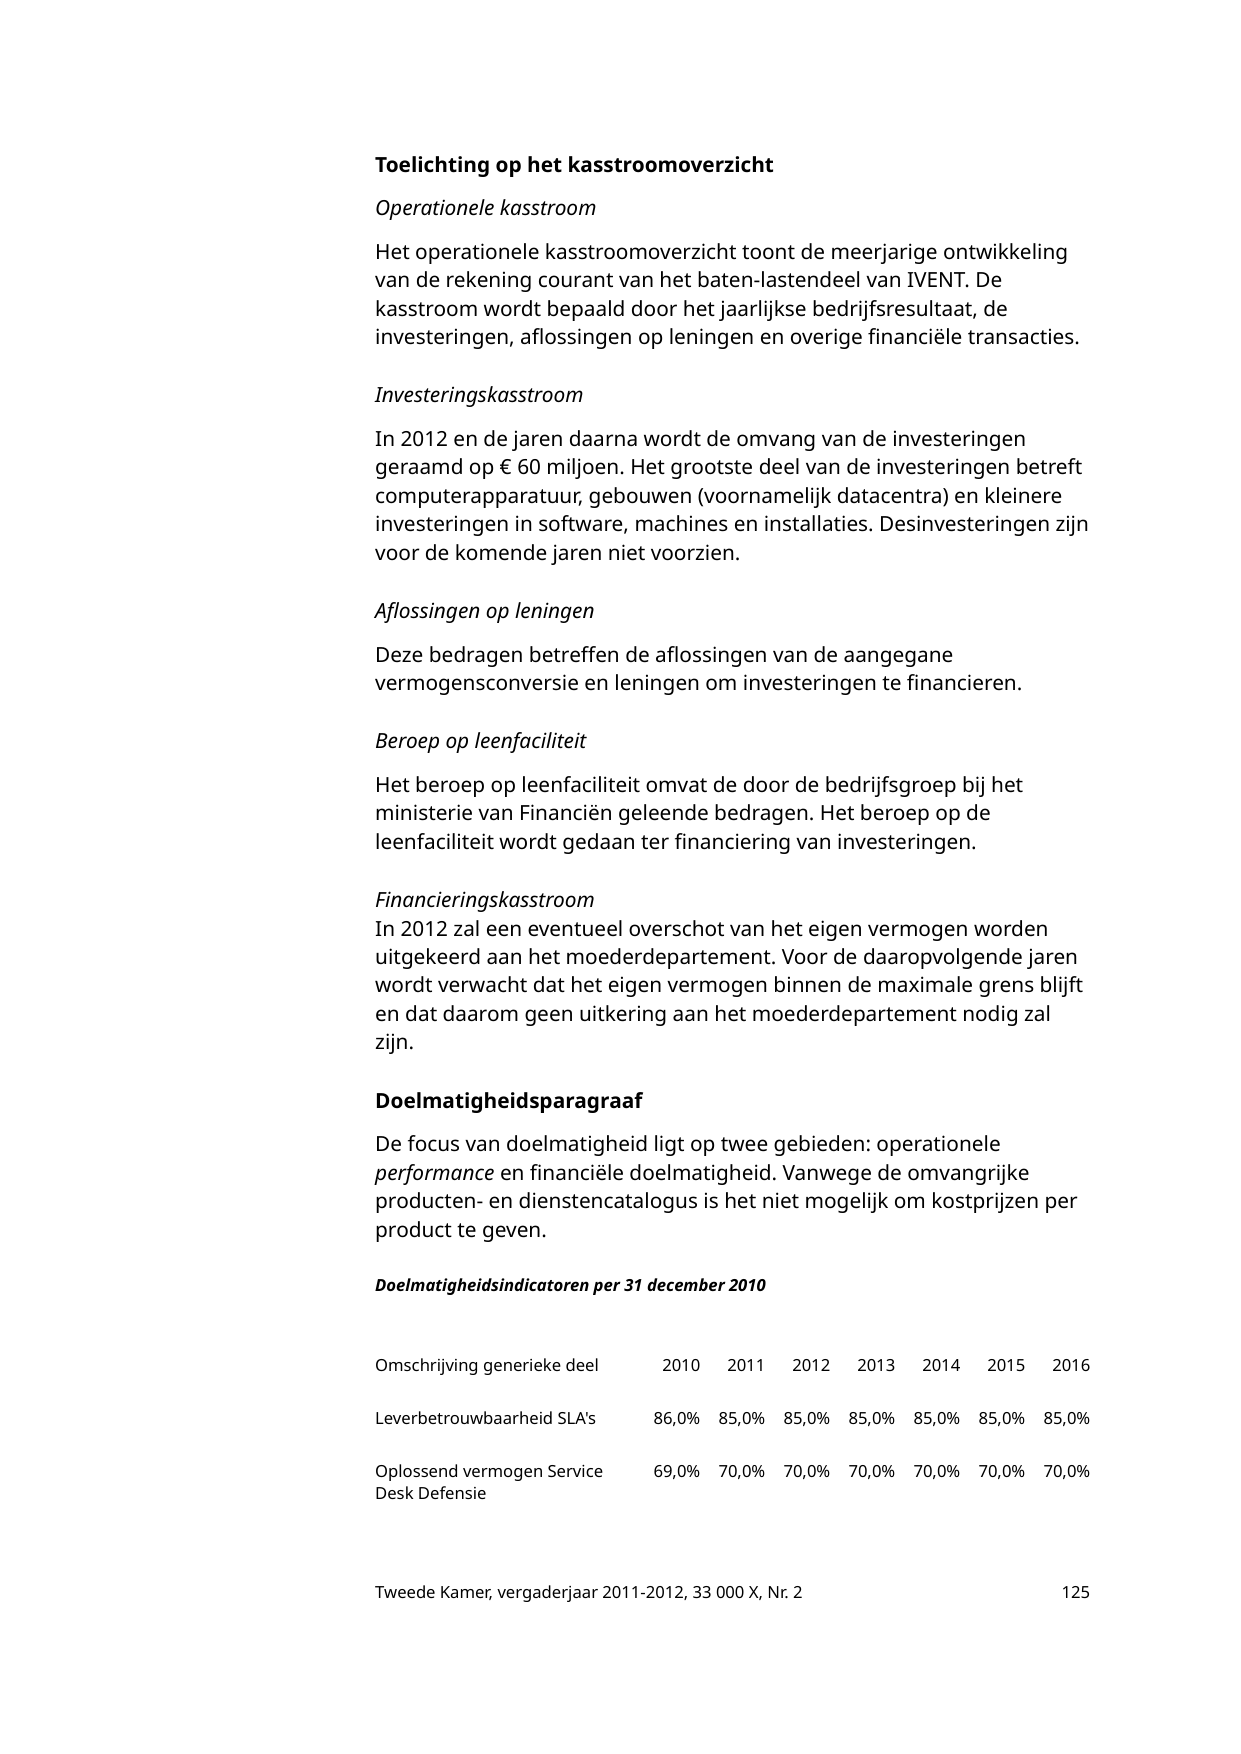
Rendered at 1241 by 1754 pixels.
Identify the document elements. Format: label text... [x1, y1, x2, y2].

text Operationele kasstroom [375, 193, 1090, 222]
text De focus van doelmatigheid ligt op twee gebieden: operationele performance en financiële doelmatigheid. Vanwege de omvangrijke producten- en dienstencatalogus is het niet mogelijk om kostprijzen per product te geven. [375, 1129, 1090, 1243]
text Beroep op leenfaciliteit [375, 727, 1090, 755]
table_cell Oplossend vermogen Service Desk Defensie [375, 1459, 635, 1534]
text In 2012 en de jaren daarna wordt de omvang van de investeringen geraamd op € 60 miljoen. Het grootste deel van de investeringen betreft computerapparatuur, gebouwen (voornamelijk datacentra) en kleinere investeringen in software, machines en installaties. Desinvesteringen zijn voor de komende jaren niet voorzien. [375, 424, 1090, 566]
table_cell 85,0% [765, 1406, 830, 1459]
table_header Omschrijving generieke deel [375, 1354, 635, 1406]
text Het beroep op leenfaciliteit omvat de door de bedrijfsgroep bij het ministerie van Financiën geleende bedragen. Het beroep op de leenfaciliteit wordt gedaan ter financiering van investeringen. [375, 770, 1090, 855]
table_cell 70,0% [765, 1459, 830, 1534]
text Doelmatigheidsparagraaf [375, 1086, 1090, 1114]
table_cell 85,0% [1025, 1406, 1090, 1459]
text Investeringskasstroom [375, 381, 1090, 409]
table_cell 70,0% [895, 1459, 960, 1534]
table_cell 70,0% [1025, 1459, 1090, 1534]
text Het operationele kasstroomoverzicht toont de meerjarige ontwikkeling van de rekening courant van het baten-lastendeel van IVENT. De kasstroom wordt bepaald door het jaarlijkse bedrijfsresultaat, de investeringen, aflossingen op leningen en overige financiële transacties. [375, 237, 1090, 351]
table_cell 70,0% [830, 1459, 895, 1534]
table_header 2016 [1025, 1354, 1090, 1406]
table_header 2014 [895, 1354, 960, 1406]
table_cell 85,0% [895, 1406, 960, 1459]
table_header 2013 [830, 1354, 895, 1406]
table_header 2012 [765, 1354, 830, 1406]
table_cell 86,0% [635, 1406, 700, 1459]
table_cell 70,0% [960, 1459, 1025, 1534]
text Aflossingen op leningen [375, 596, 1090, 625]
text Deze bedragen betreffen de aflossingen van de aangegane vermogensconversie en leningen om investeringen te financieren. [375, 640, 1090, 697]
table_header 2010 [635, 1354, 700, 1406]
text Financieringskasstroom [375, 885, 1090, 914]
table_cell 69,0% [635, 1459, 700, 1534]
table_cell 85,0% [700, 1406, 765, 1459]
table_header 2011 [700, 1354, 765, 1406]
table_header 2015 [960, 1354, 1025, 1406]
text In 2012 zal een eventueel overschot van het eigen vermogen worden uitgekeerd aan het moederdepartement. Voor de daaropvolgende jaren wordt verwacht dat het eigen vermogen binnen de maximale grens blijft en dat daarom geen uitkering aan het moederdepartement nodig zal zijn. [375, 914, 1090, 1056]
text Doelmatigheidsindicatoren per 31 december 2010 [375, 1273, 1090, 1296]
table_cell 85,0% [960, 1406, 1025, 1459]
table_cell 70,0% [700, 1459, 765, 1534]
text Toelichting op het kasstroomoverzicht [375, 150, 1090, 178]
table_cell 85,0% [830, 1406, 895, 1459]
table_cell Leverbetrouwbaarheid SLA's [375, 1406, 635, 1459]
